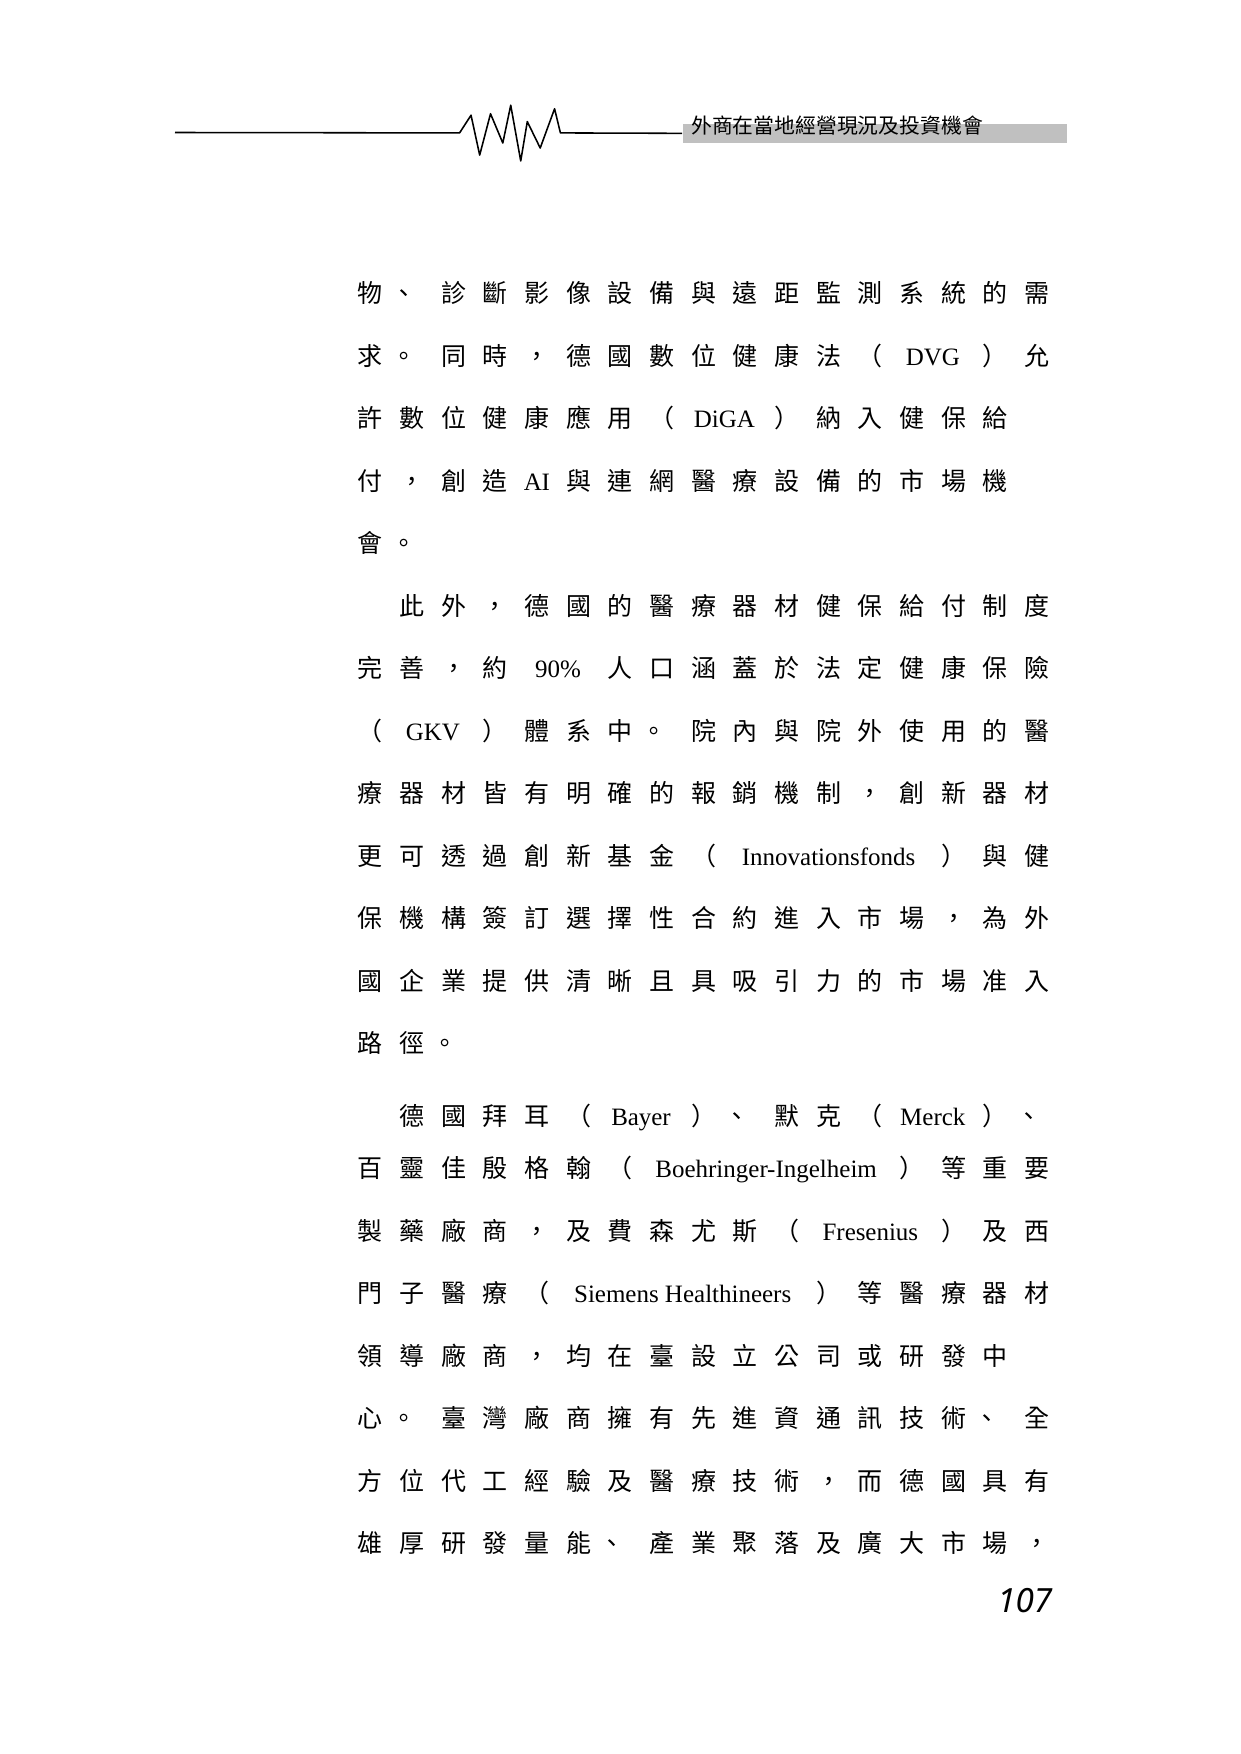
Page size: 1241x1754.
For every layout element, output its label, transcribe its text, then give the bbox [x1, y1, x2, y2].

text 德國拜耳（Bayer）、默克（Merck）、百靈佳殷格翰（Boehringer-Ingelheim）等重要製藥廠商，及費森尤斯（Fresenius）及西門子醫療（Siemens Healthineers）等醫療器材領導廠商，均在臺設立公司或研發中心。臺灣廠商擁有先進資通訊技術、全方位代工經驗及醫療技術，而德國具有雄厚研發量能、產業聚落及廣大市場， [330, 1063, 1058, 1563]
text 此外，德國的醫療器材健保給付制度完善，約90%人口涵蓋於法定健康保險（GKV）體系中。院內與院外使用的醫療器材皆有明確的報銷機制，創新器材更可透過創新基金（Innovationsfonds）與健保機構簽訂選擇性合約進入市場，為外國企業提供清晰且具吸引力的市場准入路徑。 [330, 563, 1058, 1063]
text 物、診斷影像設備與遠距監測系統的需求。同時，德國數位健康法（DVG）允許數位健康應用（DiGA）納入健保給付，創造AI與連網醫療設備的市場機會。 [330, 250, 1058, 563]
